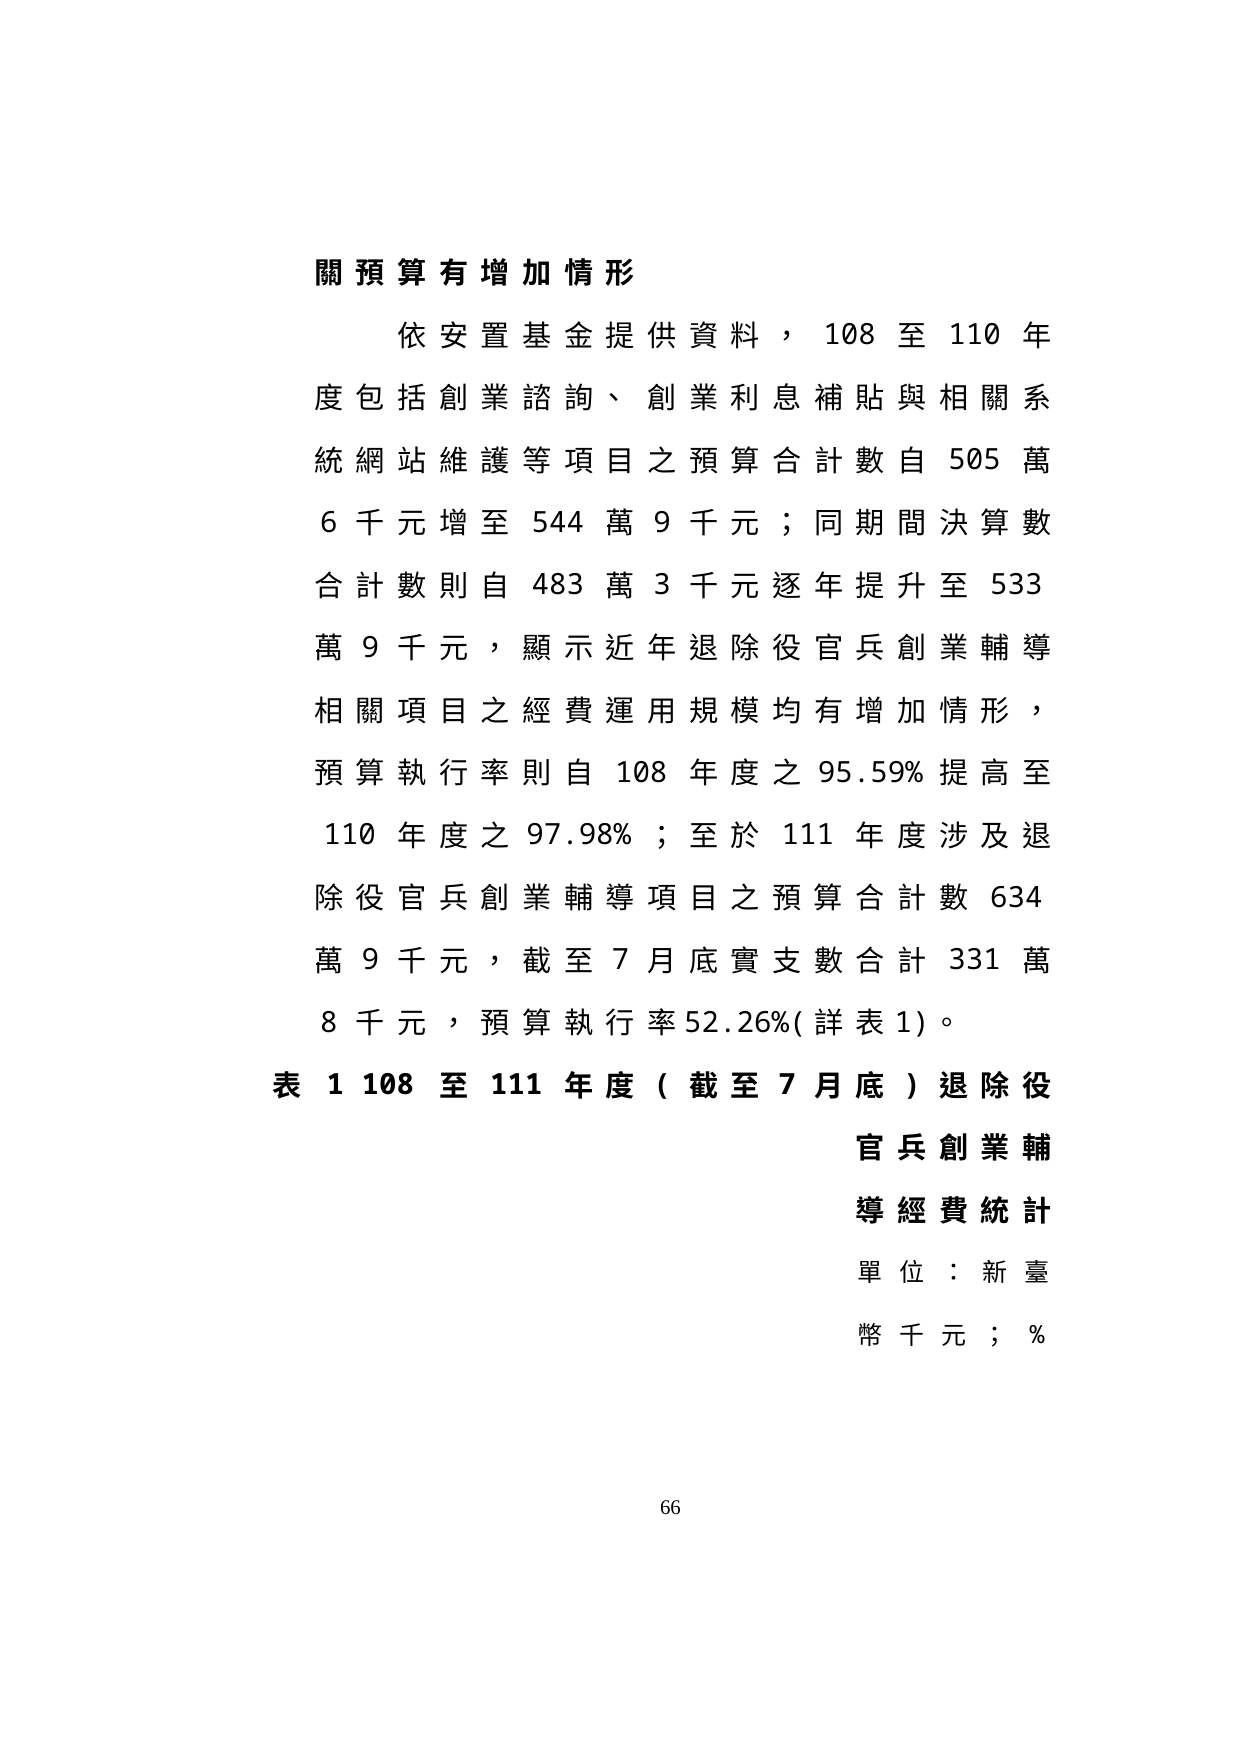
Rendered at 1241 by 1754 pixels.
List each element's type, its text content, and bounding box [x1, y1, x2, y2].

text 表1 108至111年度(截至7月底)退除役官兵創業輔導經費統計 單位：新臺幣千元；% [250, 1042, 1058, 1354]
text 依安置基金提供資料，108至110年度包括創業諮詢、創業利息補貼與相關系統網站維護等項目之預算合計數自505萬6千元增至544萬9千元；同期間決算數合計數則自483萬3千元逐年提升至533萬9千元，顯示近年退除役官兵創業輔導相關項目之經費運用規模均有增加情形，預算執行率則自108年度之95.59%提高至110年度之97.98%；至於111年度涉及退除役官兵創業輔導項目之預算合計數634萬9千元，截至7月底實支數合計331萬8千元，預算執行率52.26%(詳表1)。 [242, 292, 1058, 1042]
text 關預算有增加情形 [242, 229, 1058, 292]
